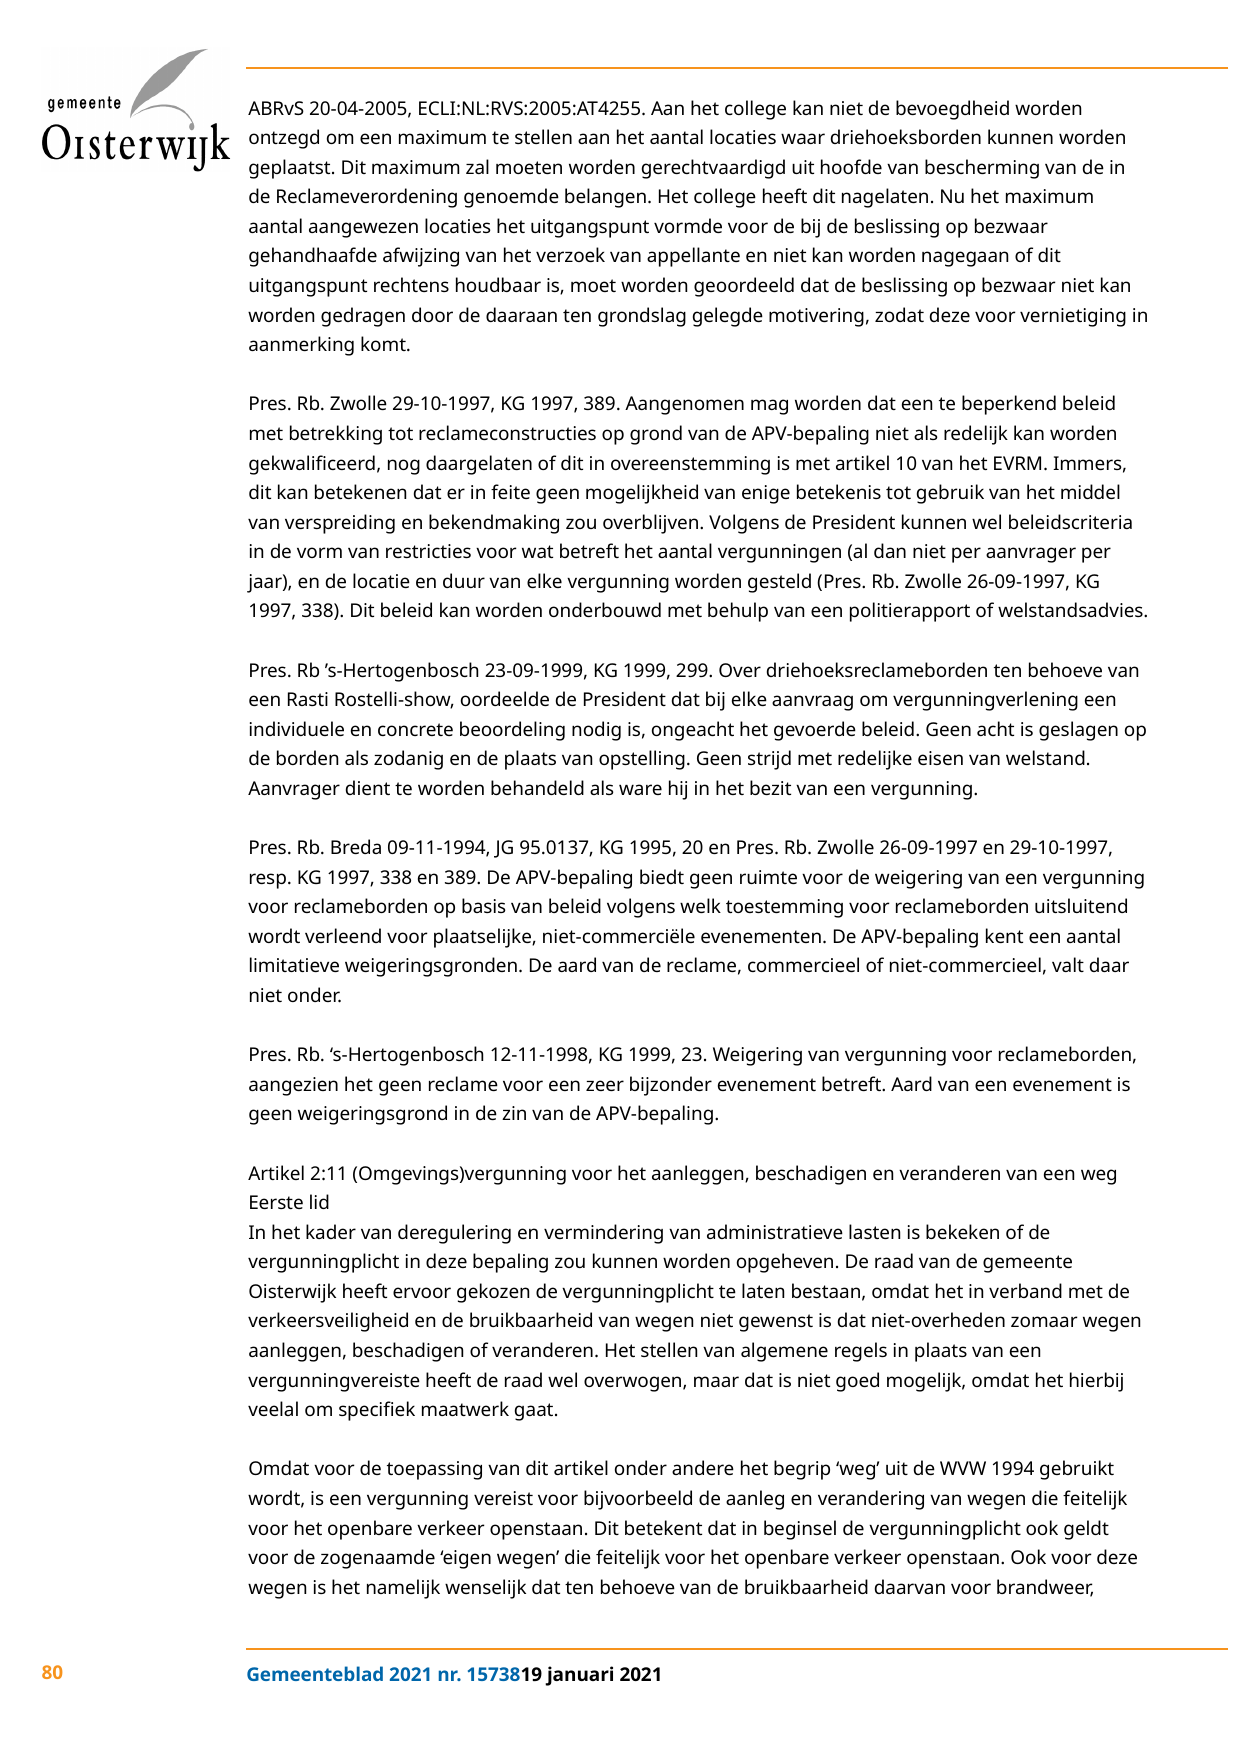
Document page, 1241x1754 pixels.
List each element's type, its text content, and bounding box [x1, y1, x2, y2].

picture [41, 47, 231, 172]
text Artikel 2:11 (Omgevings)vergunning voor het aanleggen, beschadigen en veranderen van een weg [248, 1160, 1152, 1186]
text Omdat voor de toepassing van dit artikel onder andere het begrip ‘weg’ uit de WVW 1994 gebruikt wordt, is een vergunning vereist voor bijvoorbeeld de aanleg en verandering van wegen die feitelijk voor het openbare verkeer openstaan. Dit betekent dat in beginsel de vergunningplicht ook geldt voor de zogenaamde ‘eigen wegen’ die feitelijk voor het openbare verkeer openstaan. Ook voor deze wegen is het namelijk wenselijk dat ten behoeve van de bruikbaarheid daarvan voor brandweer, [248, 1456, 1152, 1600]
text Eerste lid [248, 1189, 1152, 1215]
text ABRvS 20-04-2005, ECLI:NL:RVS:2005:AT4255. Aan het college kan niet de bevoegdheid worden ontzegd om een maximum te stellen aan het aantal locaties waar driehoeksborden kunnen worden geplaatst. Dit maximum zal moeten worden gerechtvaardigd uit hoofde van bescherming van de in de Reclameverordening genoemde belangen. Het college heeft dit nagelaten. Nu het maximum aantal aangewezen locaties het uitgangspunt vormde voor de bij de beslissing op bezwaar gehandhaafde afwijzing van het verzoek van appellante en niet kan worden nagegaan of dit uitgangspunt rechtens houdbaar is, moet worden geoordeeld dat de beslissing op bezwaar niet kan worden gedragen door de daaraan ten grondslag gelegde motivering, zodat deze voor vernietiging in aanmerking komt. [248, 95, 1152, 357]
text In het kader van deregulering en vermindering van administratieve lasten is bekeken of de vergunningplicht in deze bepaling zou kunnen worden opgeheven. De raad van de gemeente Oisterwijk heeft ervoor gekozen de vergunningplicht te laten bestaan, omdat het in verband met de verkeersveiligheid en de bruikbaarheid van wegen niet gewenst is dat niet-overheden zomaar wegen aanleggen, beschadigen of veranderen. Het stellen van algemene regels in plaats van een vergunningvereiste heeft de raad wel overwogen, maar dat is niet goed mogelijk, omdat het hierbij veelal om specifiek maatwerk gaat. [248, 1219, 1152, 1422]
text Pres. Rb. Breda 09-11-1994, JG 95.0137, KG 1995, 20 en Pres. Rb. Zwolle 26-09-1997 en 29-10-1997, resp. KG 1997, 338 en 389. De APV-bepaling biedt geen ruimte voor de weigering van een vergunning voor reclameborden op basis van beleid volgens welk toestemming voor reclameborden uitsluitend wordt verleend voor plaatselijke, niet-commerciële evenementen. De APV-bepaling kent een aantal limitatieve weigeringsgronden. De aard van de reclame, commercieel of niet-commercieel, valt daar niet onder. [248, 834, 1152, 1008]
text Pres. Rb. ‘s-Hertogenbosch 12-11-1998, KG 1999, 23. Weigering van vergunning voor reclameborden, aangezien het geen reclame voor een zeer bijzonder evenement betreft. Aard van een evenement is geen weigeringsgrond in de zin van de APV-bepaling. [248, 1041, 1152, 1126]
text Pres. Rb. Zwolle 29-10-1997, KG 1997, 389. Aangenomen mag worden dat een te beperkend beleid met betrekking tot reclameconstructies op grond van de APV-bepaling niet als redelijk kan worden gekwalificeerd, nog daargelaten of dit in overeenstemming is met artikel 10 van het EVRM. Immers, dit kan betekenen dat er in feite geen mogelijkheid van enige betekenis tot gebruik van het middel van verspreiding en bekendmaking zou overblijven. Volgens de President kunnen wel beleidscriteria in de vorm van restricties voor wat betreft het aantal vergunningen (al dan niet per aanvrager per jaar), en de locatie en duur van elke vergunning worden gesteld (Pres. Rb. Zwolle 26-09-1997, KG 1997, 338). Dit beleid kan worden onderbouwd met behulp van een politierapport of welstandsadvies. [248, 391, 1152, 623]
text Pres. Rb ’s-Hertogenbosch 23-09-1999, KG 1999, 299. Over driehoeksreclameborden ten behoeve van een Rasti Rostelli-show, oordeelde de President dat bij elke aanvraag om vergunningverlening een individuele en concrete beoordeling nodig is, ongeacht het gevoerde beleid. Geen acht is geslagen op de borden als zodanig en de plaats van opstelling. Geen strijd met redelijke eisen van welstand. Aanvrager dient te worden behandeld als ware hij in het bezit van een vergunning. [248, 657, 1152, 801]
